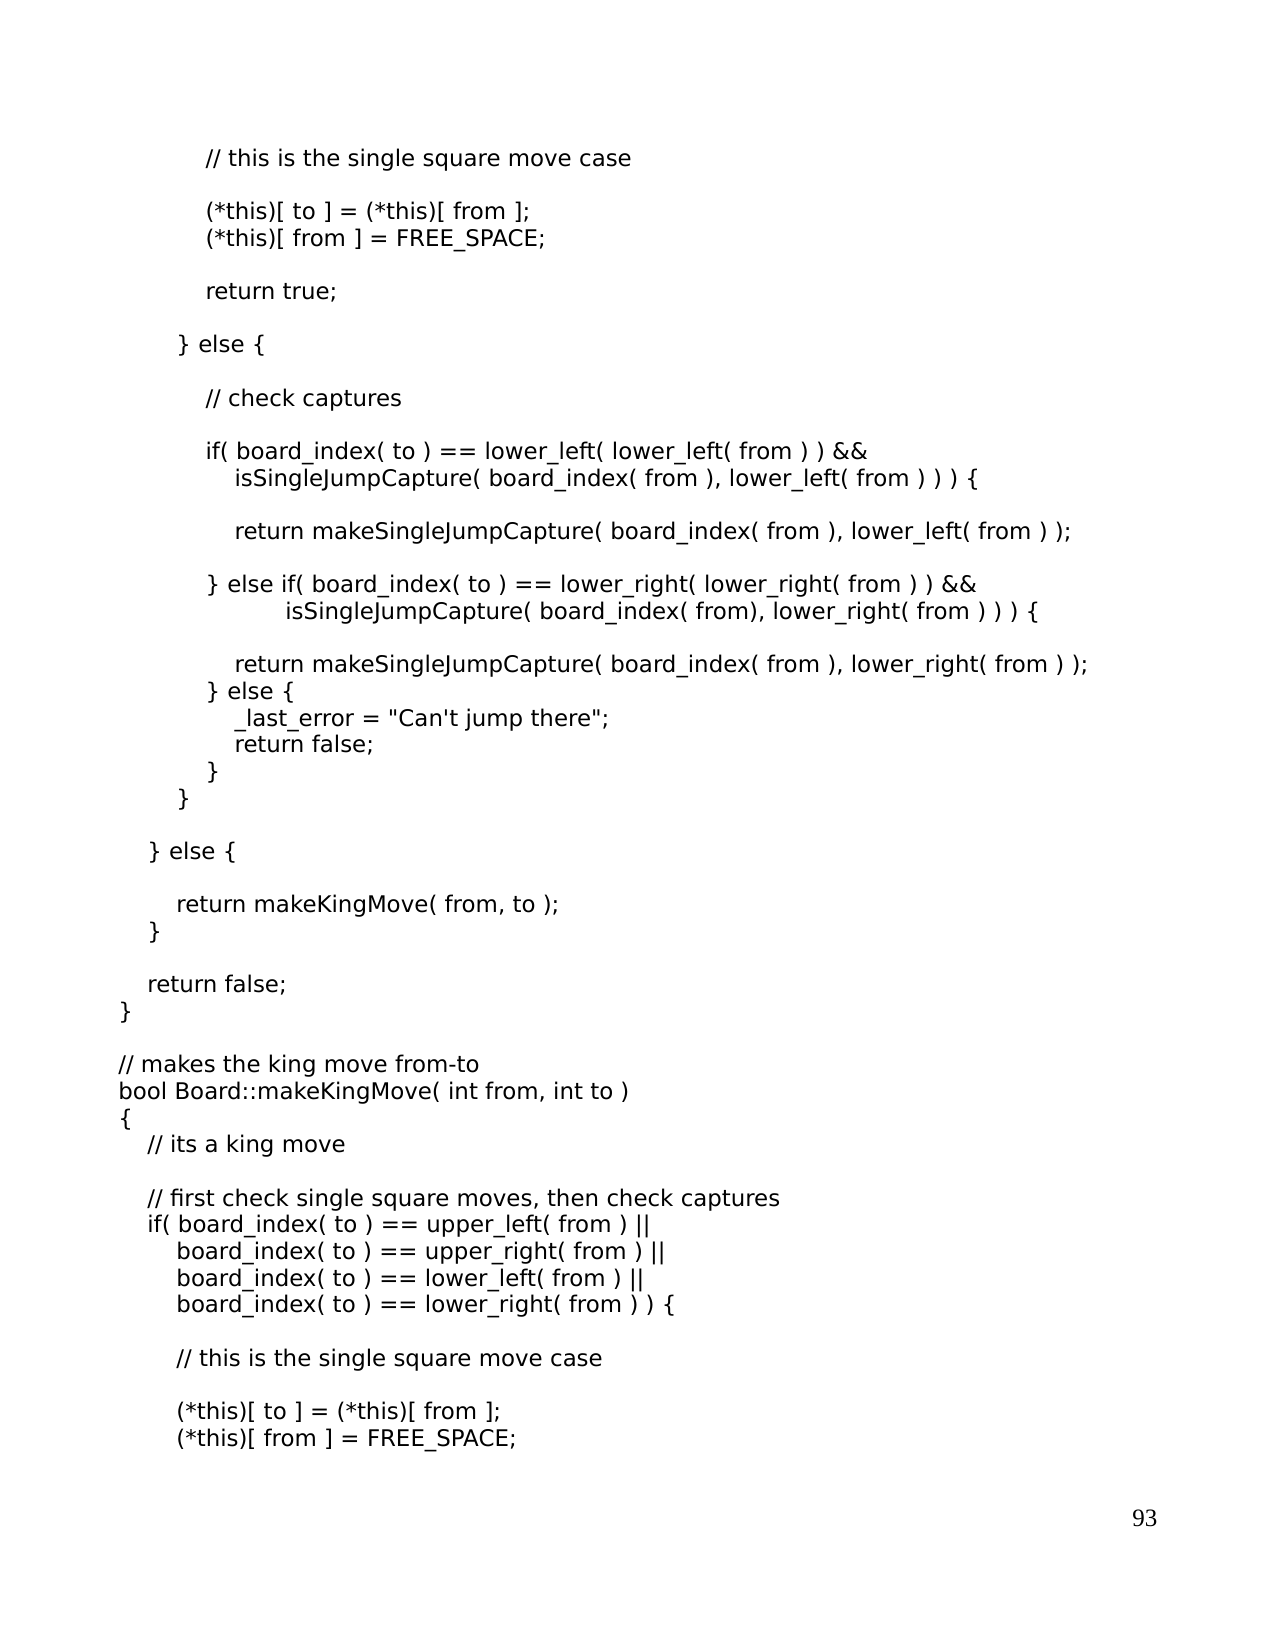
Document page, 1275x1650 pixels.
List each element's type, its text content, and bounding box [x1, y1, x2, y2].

text // this is the single square move case [118, 145, 1157, 171]
text return makeKingMove( from, to ); [118, 891, 1157, 918]
text (*this)[ to ] = (*this)[ from ]; [118, 1398, 1157, 1425]
text isSingleJumpCapture( board_index( from ), lower_left( from ) ) ) { [118, 465, 1157, 491]
text // first check single square moves, then check captures [118, 1185, 1157, 1211]
text _last_error = "Can't jump there"; [118, 705, 1157, 731]
text // makes the king move from-to [118, 1051, 1157, 1078]
text if( board_index( to ) == upper_left( from ) || [118, 1211, 1157, 1238]
text return makeSingleJumpCapture( board_index( from ), lower_left( from ) ); [118, 518, 1157, 545]
text if( board_index( to ) == lower_left( lower_left( from ) ) && [118, 438, 1157, 465]
text bool Board::makeKingMove( int from, int to ) [118, 1078, 1157, 1105]
text isSingleJumpCapture( board_index( from), lower_right( from ) ) ) { [118, 598, 1157, 625]
text // this is the single square move case [118, 1345, 1157, 1371]
text (*this)[ to ] = (*this)[ from ]; [118, 198, 1157, 225]
text (*this)[ from ] = FREE_SPACE; [118, 1425, 1157, 1451]
text } else { [118, 331, 1157, 358]
text board_index( to ) == lower_right( from ) ) { [118, 1291, 1157, 1318]
text // its a king move [118, 1131, 1157, 1158]
text } [118, 758, 1157, 785]
text } [118, 918, 1157, 945]
text return false; [118, 731, 1157, 758]
text } [118, 785, 1157, 811]
text } else { [118, 838, 1157, 865]
text } else if( board_index( to ) == lower_right( lower_right( from ) ) && [118, 571, 1157, 598]
text // check captures [118, 385, 1157, 411]
text { [118, 1105, 1157, 1131]
text } else { [118, 678, 1157, 705]
text } [118, 998, 1157, 1025]
text return false; [118, 971, 1157, 998]
text board_index( to ) == lower_left( from ) || [118, 1265, 1157, 1291]
text (*this)[ from ] = FREE_SPACE; [118, 225, 1157, 251]
text return makeSingleJumpCapture( board_index( from ), lower_right( from ) ); [118, 651, 1157, 678]
text board_index( to ) == upper_right( from ) || [118, 1238, 1157, 1265]
text return true; [118, 278, 1157, 305]
